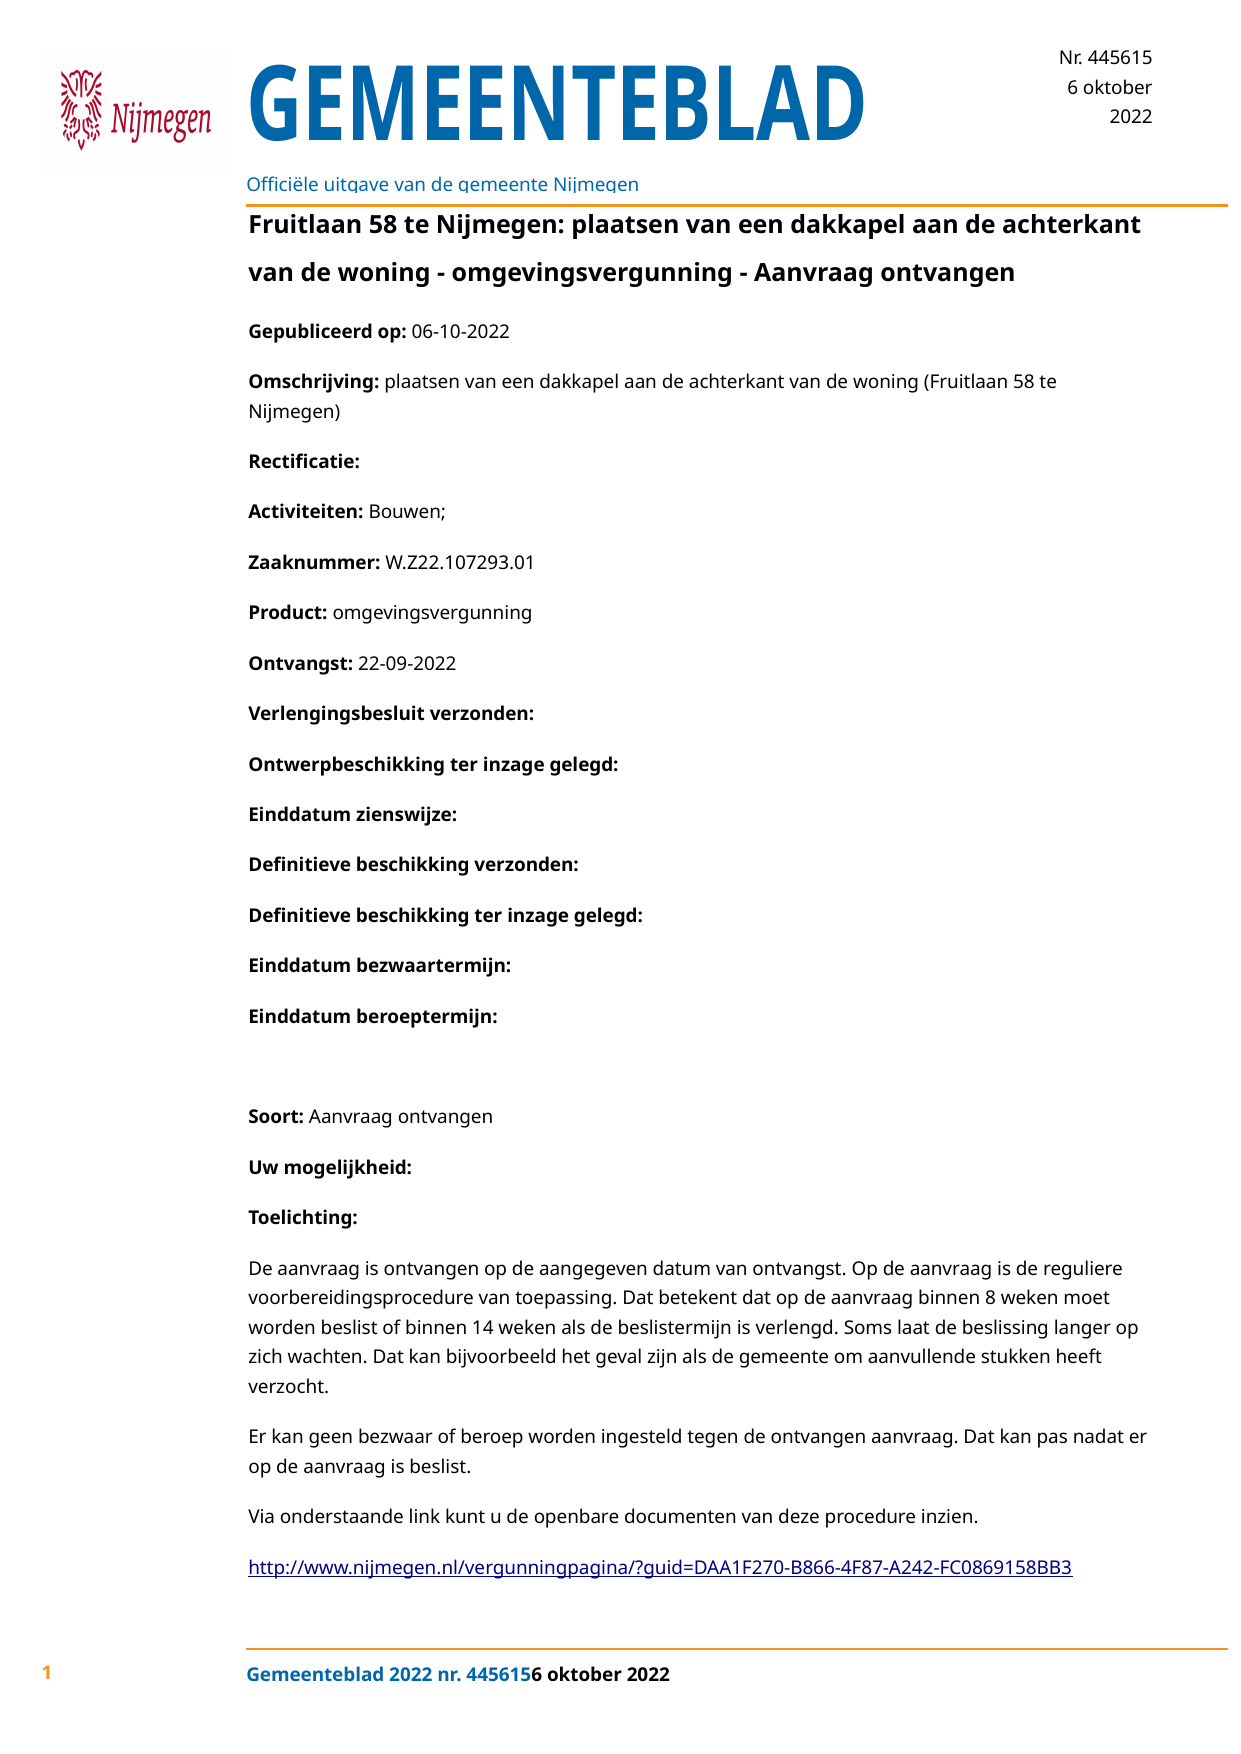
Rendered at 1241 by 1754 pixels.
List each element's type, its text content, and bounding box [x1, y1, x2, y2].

text Omschrijving: plaatsen van een dakkapel aan de achterkant van de woning (Fruitlaan 58 te Nijmegen) [248, 368, 1152, 424]
text Ontwerpbeschikking ter inzage gelegd: [248, 751, 1152, 777]
text Definitieve beschikking verzonden: [248, 852, 1152, 877]
text Soort: Aanvraag ontvangen [248, 1104, 1152, 1129]
text Ontvangst: 22-09-2022 [248, 650, 1152, 676]
text Einddatum bezwaartermijn: [248, 952, 1152, 978]
text Einddatum zienswijze: [248, 801, 1152, 827]
text Verlengingsbesluit verzonden: [248, 700, 1152, 726]
text Zaaknummer: W.Z22.107293.01 [248, 549, 1152, 575]
picture [41, 47, 231, 172]
text Rectificatie: [248, 448, 1152, 474]
text Definitieve beschikking ter inzage gelegd: [248, 902, 1152, 928]
text Activiteiten: Bouwen; [248, 499, 1152, 524]
text De aanvraag is ontvangen op de aangegeven datum van ontvangst. Op de aanvraag is de reguliere voorbereidingsprocedure van toepassing. Dat betekent dat op de aanvraag binnen 8 weken moet worden beslist of binnen 14 weken als de beslistermijn is verlengd. Soms laat de beslissing langer op zich wachten. Dat kan bijvoorbeeld het geval zijn als de gemeente om aanvullende stukken heeft verzocht. [248, 1255, 1152, 1399]
text Er kan geen bezwaar of beroep worden ingesteld tegen de ontvangen aanvraag. Dat kan pas nadat er op de aanvraag is beslist. [248, 1424, 1152, 1479]
text http://www.nijmegen.nl/vergunningpagina/?guid=DAA1F270-B866-4F87-A242-FC0869158BB3 [248, 1554, 1152, 1580]
text Einddatum beroeptermijn: [248, 1003, 1152, 1029]
text Via onderstaande link kunt u de openbare documenten van deze procedure inzien. [248, 1504, 1152, 1529]
text Fruitlaan 58 te Nijmegen: plaatsen van een dakkapel aan de achterkant van de woning - omgevingsvergunning - Aanvraag ontvangen [248, 207, 1152, 288]
text Product: omgevingsvergunning [248, 599, 1152, 625]
text Toelichting: [248, 1204, 1152, 1230]
text Uw mogelijkheid: [248, 1154, 1152, 1180]
text Gepubliceerd op: 06-10-2022 [248, 318, 1152, 344]
